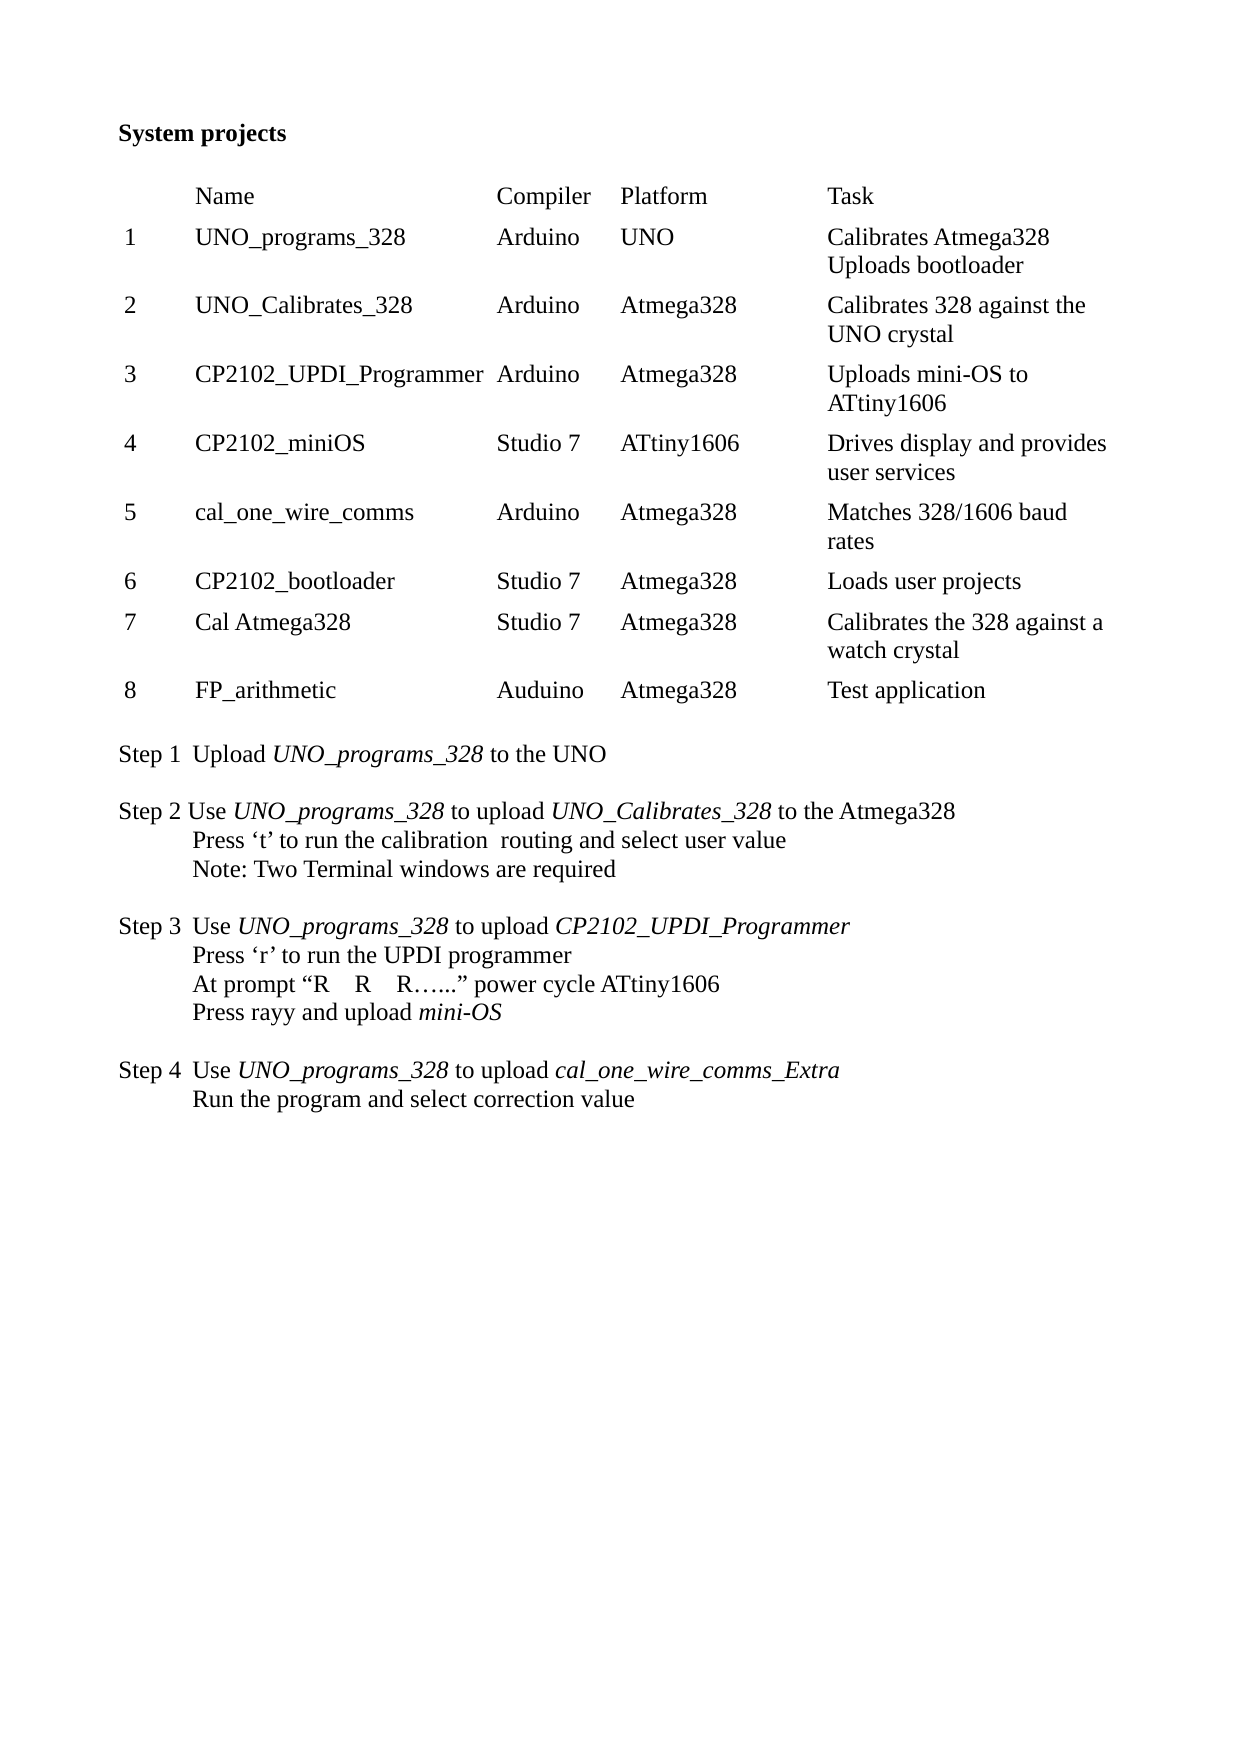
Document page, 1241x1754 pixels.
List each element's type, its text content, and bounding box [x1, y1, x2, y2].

table_cell Calibrates Atmega328 Uploads bootloader [821, 216, 1122, 285]
table_cell UNO_programs_328 [189, 216, 491, 285]
table_cell Uploads mini-OS to ATtiny1606 [821, 354, 1122, 423]
table_header [118, 176, 189, 216]
text System projects [118, 118, 1122, 147]
table_header Compiler [491, 176, 614, 216]
table_cell Atmega328 [615, 601, 821, 670]
table_cell 2 [118, 285, 189, 354]
table_cell Atmega328 [615, 561, 821, 601]
text Press rayy and upload mini-OS [118, 997, 1122, 1026]
table_cell 8 [118, 670, 189, 710]
text Step 4 Use UNO_programs_328 to upload cal_one_wire_comms_Extra [118, 1055, 1122, 1084]
table_cell 6 [118, 561, 189, 601]
table_cell Calibrates 328 against the UNO crystal [821, 285, 1122, 354]
table_cell UNO_Calibrates_328 [189, 285, 491, 354]
text Step 3 Use UNO_programs_328 to upload CP2102_UPDI_Programmer [118, 911, 1122, 940]
table_cell Calibrates the 328 against a watch crystal [821, 601, 1122, 670]
table_cell Arduino [491, 285, 614, 354]
table_cell Arduino [491, 216, 614, 285]
text Step 1 Upload UNO_programs_328 to the UNO [118, 739, 1122, 767]
table_cell 1 [118, 216, 189, 285]
table_cell Cal Atmega328 [189, 601, 491, 670]
table_cell Test application [821, 670, 1122, 710]
text Press ‘t’ to run the calibration routing and select user value [118, 825, 1122, 854]
table_cell 3 [118, 354, 189, 423]
table_cell 5 [118, 492, 189, 561]
table_cell Loads user projects [821, 561, 1122, 601]
table_cell Atmega328 [615, 492, 821, 561]
table_cell 4 [118, 423, 189, 492]
text Step 2 Use UNO_programs_328 to upload UNO_Calibrates_328 to the Atmega328 [118, 796, 1122, 825]
table_cell ATtiny1606 [615, 423, 821, 492]
table_cell FP_arithmetic [189, 670, 491, 710]
text Run the program and select correction value [118, 1084, 1122, 1112]
table_cell cal_one_wire_comms [189, 492, 491, 561]
table_cell 7 [118, 601, 189, 670]
table_cell Atmega328 [615, 354, 821, 423]
table_cell Studio 7 [491, 561, 614, 601]
text At prompt “R R R…...” power cycle ATtiny1606 [118, 969, 1122, 997]
table_cell Matches 328/1606 baud rates [821, 492, 1122, 561]
table_cell UNO [615, 216, 821, 285]
table_cell Atmega328 [615, 670, 821, 710]
table_cell Auduino [491, 670, 614, 710]
table_cell Studio 7 [491, 601, 614, 670]
table_cell CP2102_bootloader [189, 561, 491, 601]
table_header Task [821, 176, 1122, 216]
table_cell Arduino [491, 492, 614, 561]
table_cell CP2102_miniOS [189, 423, 491, 492]
text Note: Two Terminal windows are required [118, 854, 1122, 882]
table_cell CP2102_UPDI_Programmer [189, 354, 491, 423]
text Press ‘r’ to run the UPDI programmer [118, 940, 1122, 969]
table_cell Studio 7 [491, 423, 614, 492]
table_cell Drives display and provides user services [821, 423, 1122, 492]
table_header Platform [615, 176, 821, 216]
table_header Name [189, 176, 491, 216]
table_cell Arduino [491, 354, 614, 423]
table_cell Atmega328 [615, 285, 821, 354]
